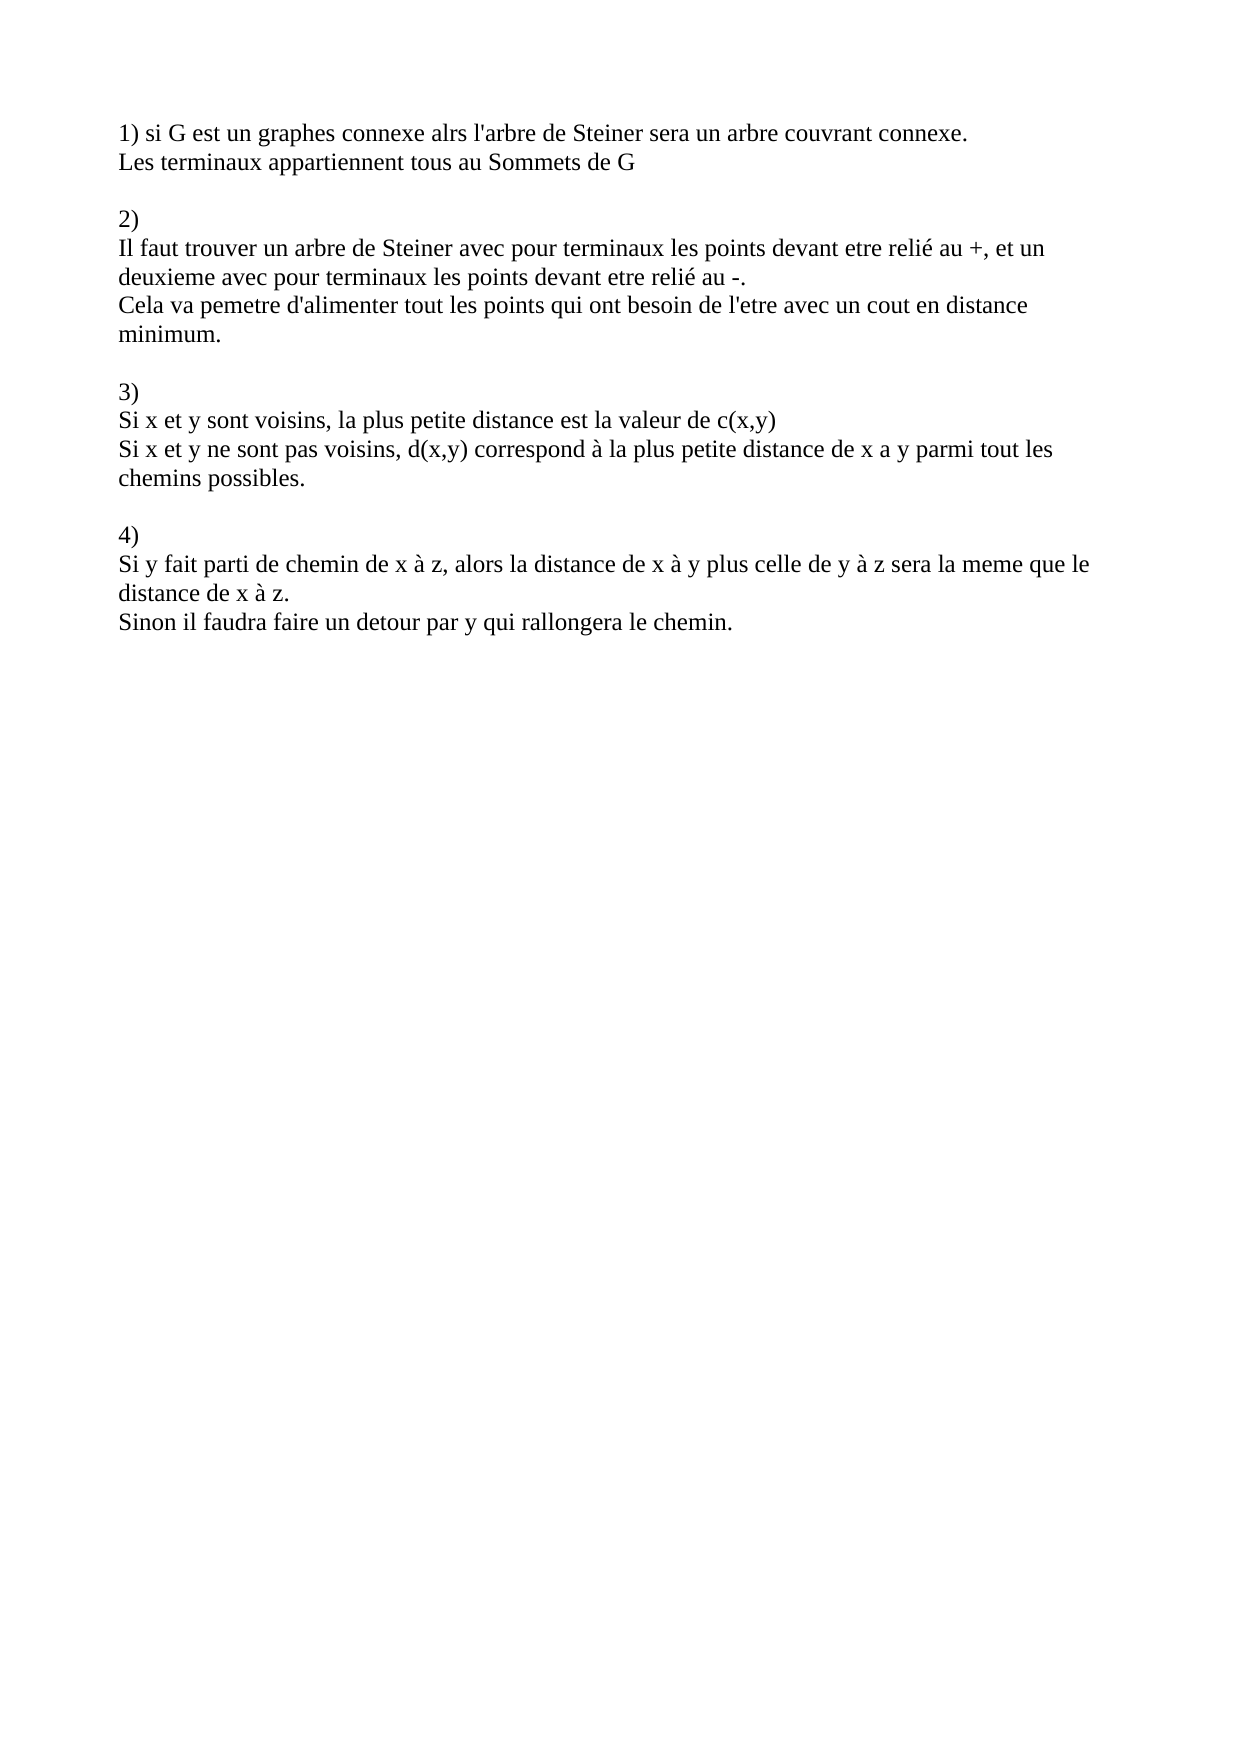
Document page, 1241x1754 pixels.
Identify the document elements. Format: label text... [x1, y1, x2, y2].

text Il faut trouver un arbre de Steiner avec pour terminaux les points devant etre relié au +, et un deuxieme avec pour terminaux les points devant etre relié au -. Cela va pemetre d'alimenter tout les points qui ont besoin de l'etre avec un cout en distance minimum. 3) [118, 233, 1122, 406]
text 1) si G est un graphes connexe alrs l'arbre de Steiner sera un arbre couvrant connexe. [118, 118, 1122, 147]
text 2) [118, 204, 1122, 233]
text 4) [118, 521, 1122, 549]
text Les terminaux appartiennent tous au Sommets de G [118, 147, 1122, 176]
text Si x et y sont voisins, la plus petite distance est la valeur de c(x,y) Si x et y ne sont pas voisins, d(x,y) correspond à la plus petite distance de x a y parmi tout les chemins possibles. [118, 406, 1122, 492]
text Si y fait parti de chemin de x à z, alors la distance de x à y plus celle de y à z sera la meme que le distance de x à z. Sinon il faudra faire un detour par y qui rallongera le chemin. [118, 549, 1122, 636]
